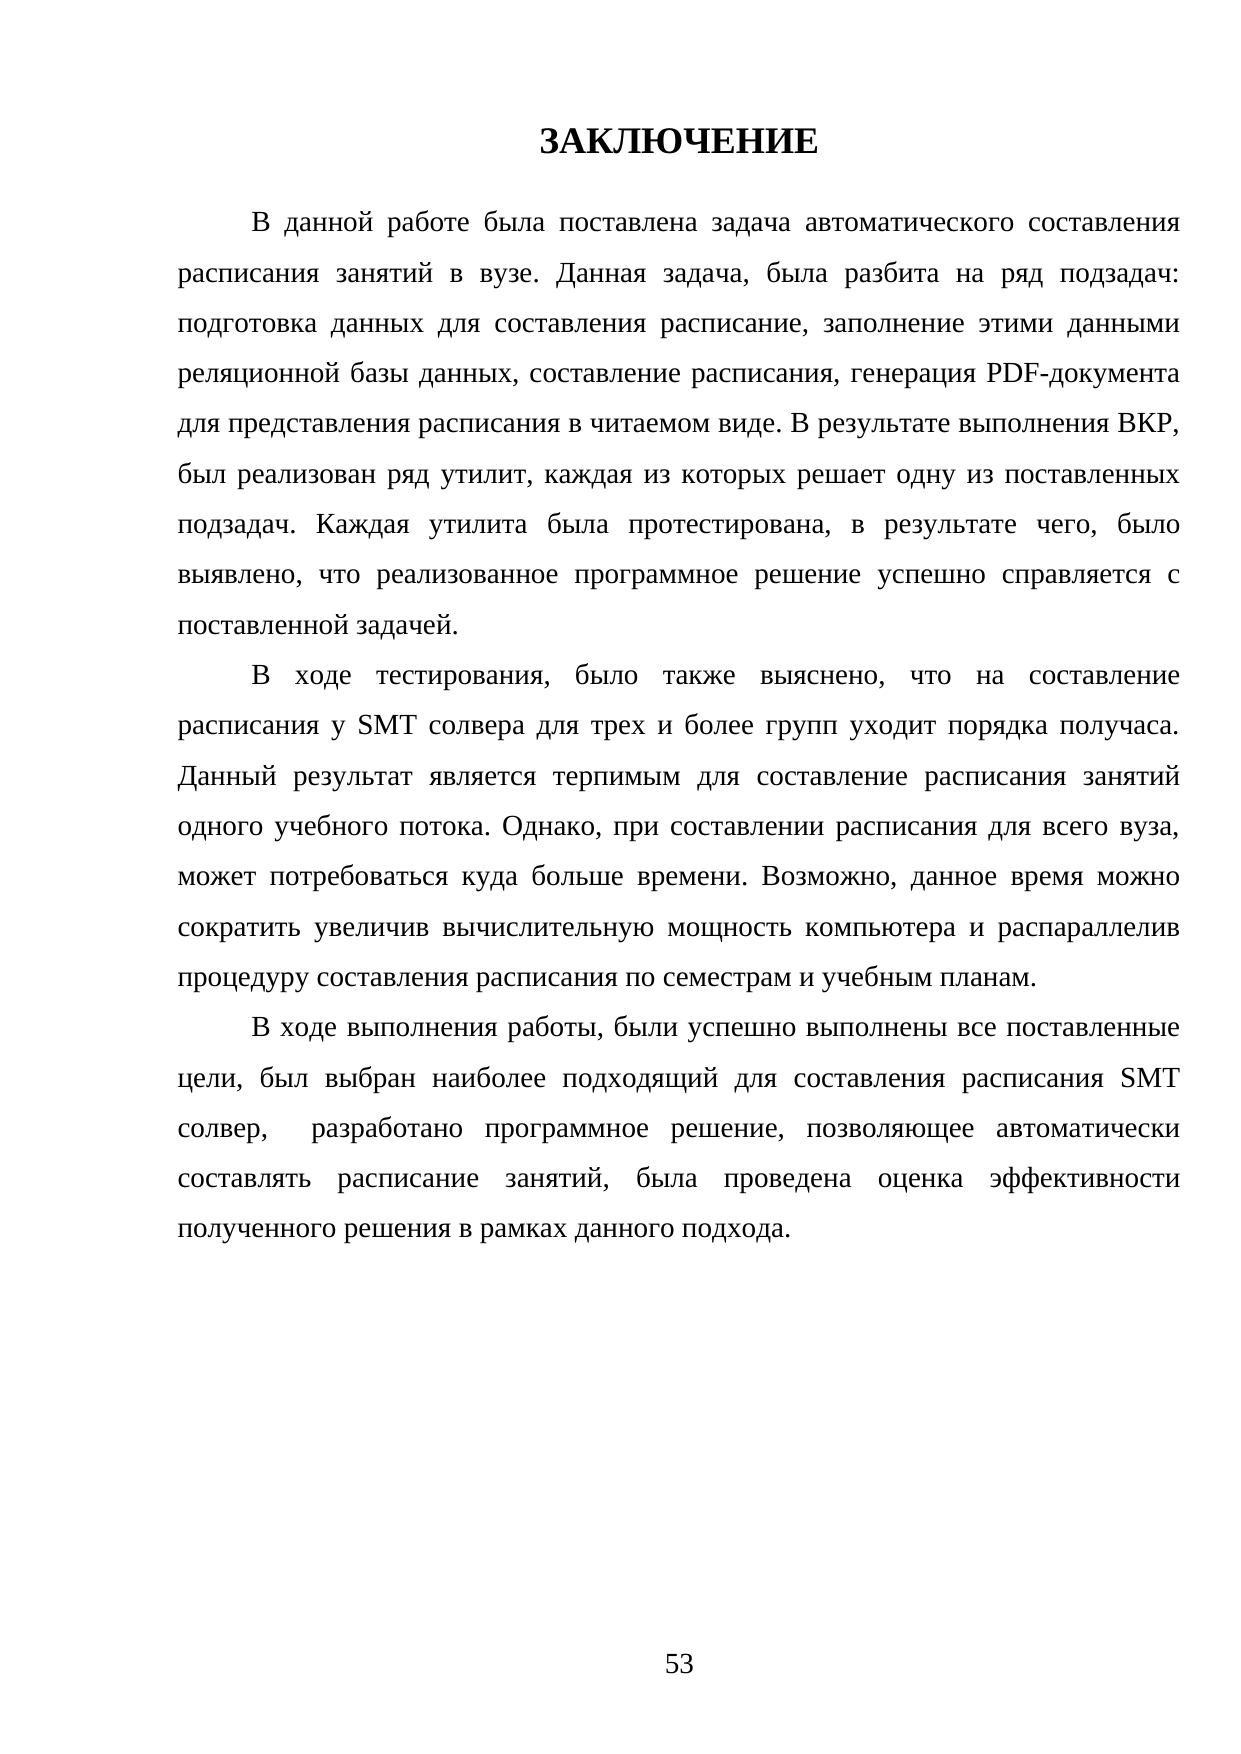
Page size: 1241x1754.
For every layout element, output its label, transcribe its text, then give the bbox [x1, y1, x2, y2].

text В ходе выполнения работы, были успешно выполнены все поставленные цели, был выбран наиболее подходящий для составления расписания SMT солвер, разработано программное решение, позволяющее автоматически составлять расписание занятий, была проведена оценка эффективности полученного решения в рамках данного подхода. [177, 1009, 1181, 1244]
text В ходе тестирования, было также выяснено, что на составление расписания у SMT солвера для трех и более групп уходит порядка получаса. Данный результат является терпимым для составление расписания занятий одного учебного потока. Однако, при составлении расписания для всего вуза, может потребоваться куда больше времени. Возможно, данное время можно сократить увеличив вычислительную мощность компьютера и распараллелив процедуру составления расписания по семестрам и учебным планам. [177, 657, 1181, 993]
subtitle Заключение [177, 118, 1181, 161]
text В данной работе была поставлена задача автоматического составления расписания занятий в вузе. Данная задача, была разбита на ряд подзадач: подготовка данных для составления расписание, заполнение этими данными реляционной базы данных, составление расписания, генерация PDF-документа для представления расписания в читаемом виде. В результате выполнения ВКР, был реализован ряд утилит, каждая из которых решает одну из поставленных подзадач. Каждая утилита была протестирована, в результате чего, было выявлено, что реализованное программное решение успешно справляется с поставленной задачей. [177, 204, 1181, 640]
